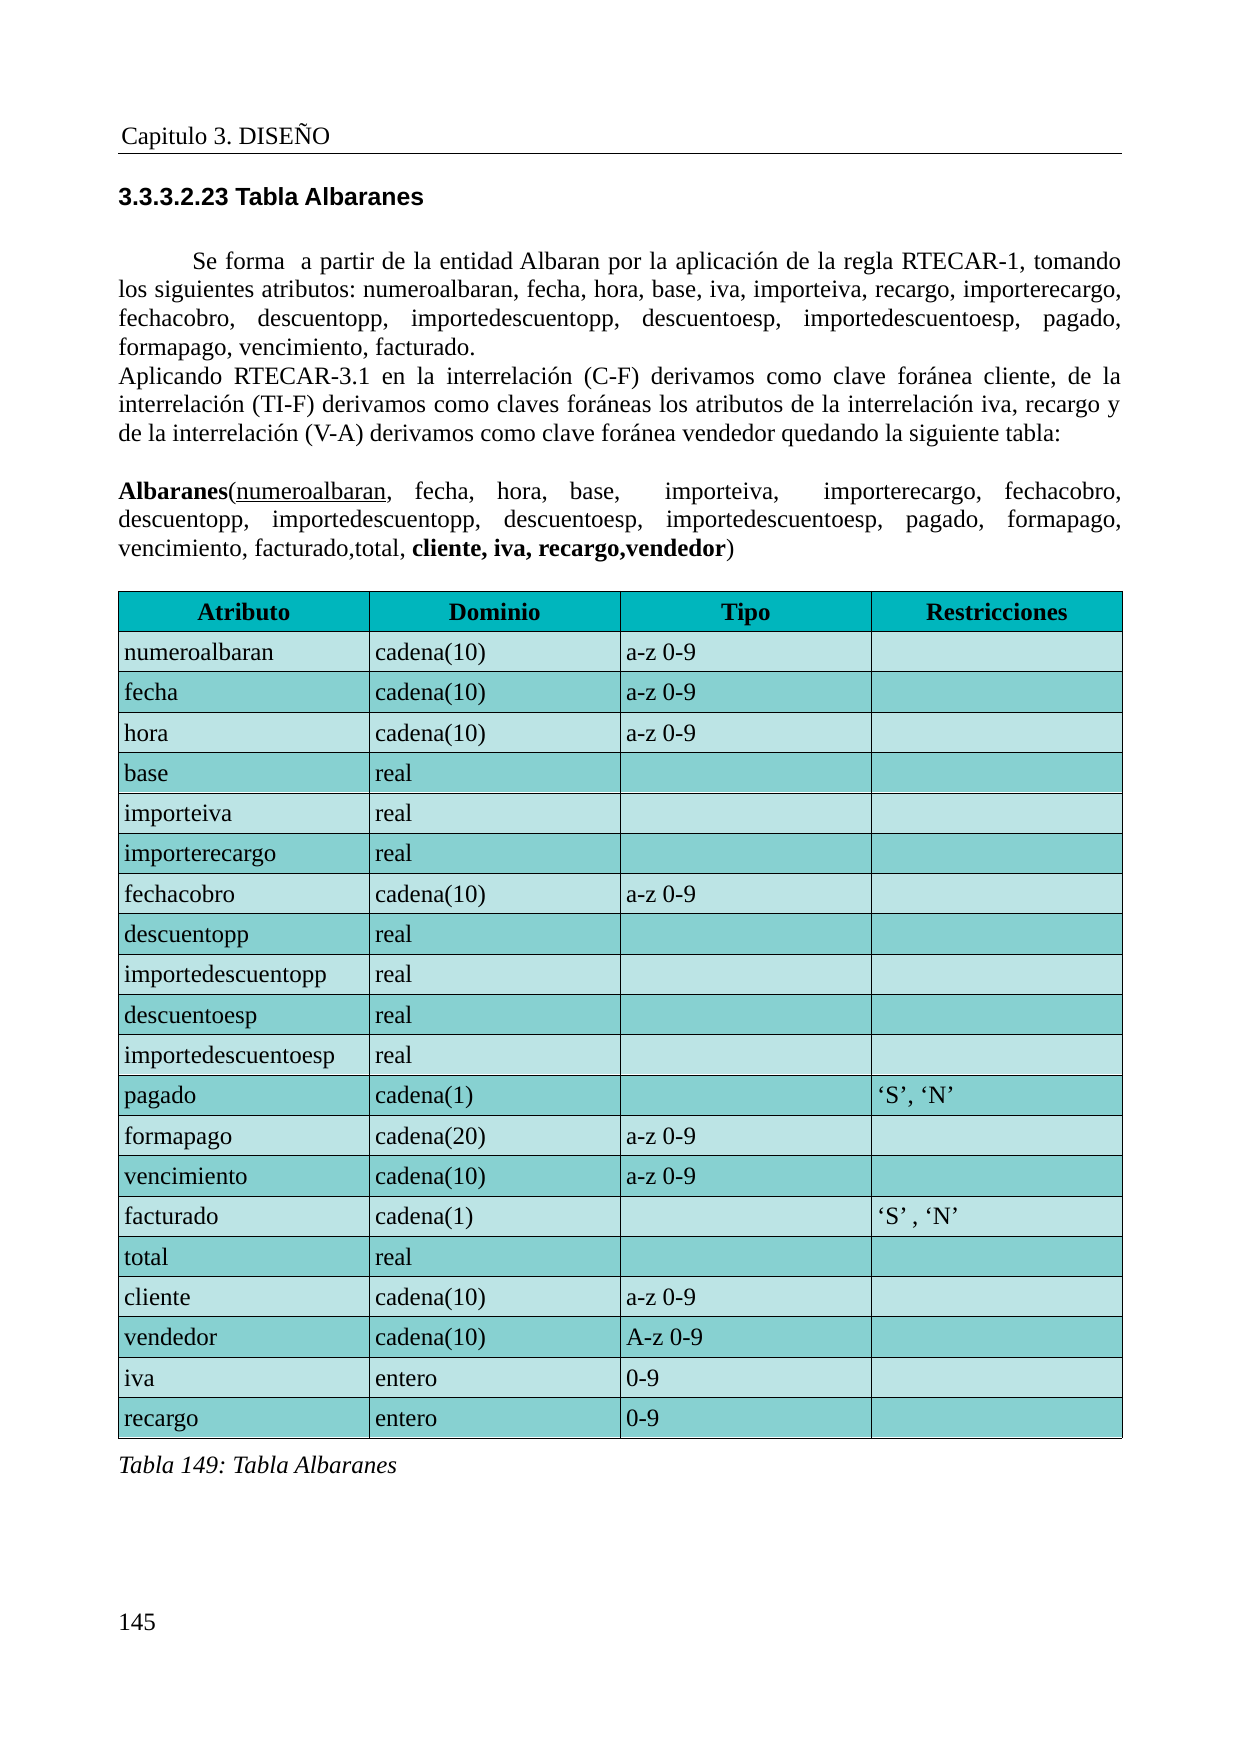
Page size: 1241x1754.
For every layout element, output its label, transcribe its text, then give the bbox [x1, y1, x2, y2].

table_cell a-z 0-9 [621, 1277, 871, 1316]
table_cell real [370, 1237, 620, 1276]
text Se forma a partir de la entidad Albaran por la aplicación de la regla RTECAR-1, tomando los siguientes atributos: numeroalbaran, fecha, hora, base, iva, importeiva, recargo, importerecargo, fechacobro, descuentopp, importedescuentopp, descuentoesp, importedescuentoesp, pagado, formapago, vencimiento, facturado. [118, 246, 1122, 361]
table_cell real [370, 914, 620, 954]
table_cell [621, 955, 871, 994]
table_header Tipo [621, 592, 871, 631]
table_cell importeiva [119, 794, 369, 833]
table_cell real [370, 995, 620, 1034]
table_cell fecha [119, 672, 369, 712]
table_cell descuentoesp [119, 995, 369, 1034]
table_cell pagado [119, 1076, 369, 1115]
table_cell descuentopp [119, 914, 369, 954]
table_header Dominio [370, 592, 620, 631]
table_cell facturado [119, 1197, 369, 1236]
table_cell total [119, 1237, 369, 1276]
table_cell [872, 1317, 1122, 1357]
table_cell ‘S’ , ‘N’ [872, 1197, 1122, 1236]
table_cell real [370, 1035, 620, 1074]
table_cell vencimiento [119, 1156, 369, 1196]
table_cell [872, 1277, 1122, 1316]
table_cell cadena(10) [370, 1277, 620, 1316]
table_cell real [370, 834, 620, 873]
table_cell [621, 794, 871, 833]
table_cell cadena(10) [370, 874, 620, 913]
table_cell ‘S’, ‘N’ [872, 1076, 1122, 1115]
table_cell real [370, 794, 620, 833]
table_cell a-z 0-9 [621, 632, 871, 671]
table_cell cliente [119, 1277, 369, 1316]
table_cell [872, 753, 1122, 792]
table_cell real [370, 955, 620, 994]
table_cell importerecargo [119, 834, 369, 873]
table_cell 0-9 [621, 1398, 871, 1437]
table_cell [872, 672, 1122, 712]
table_cell a-z 0-9 [621, 874, 871, 913]
table_cell hora [119, 713, 369, 752]
table_cell iva [119, 1358, 369, 1397]
table_cell [621, 834, 871, 873]
table_cell [621, 1035, 871, 1074]
table_cell A-z 0-9 [621, 1317, 871, 1357]
text Aplicando RTECAR-3.1 en la interrelación (C-F) derivamos como clave foránea cliente, de la interrelación (TI-F) derivamos como claves foráneas los atributos de la interrelación iva, recargo y de la interrelación (V-A) derivamos como clave foránea vendedor quedando la siguiente tabla: [118, 361, 1122, 447]
table_cell [621, 995, 871, 1034]
table_cell formapago [119, 1116, 369, 1155]
table_cell real [370, 753, 620, 792]
subtitle 3.3.3.2.23 Tabla Albaranes [118, 182, 1122, 211]
table_cell [872, 1237, 1122, 1276]
table_cell [872, 1156, 1122, 1196]
table_cell 0-9 [621, 1358, 871, 1397]
table_cell [872, 995, 1122, 1034]
table_cell entero [370, 1398, 620, 1437]
table_cell cadena(20) [370, 1116, 620, 1155]
table_cell cadena(1) [370, 1076, 620, 1115]
table_cell cadena(10) [370, 672, 620, 712]
table_cell recargo [119, 1398, 369, 1437]
table_cell cadena(1) [370, 1197, 620, 1236]
table_cell base [119, 753, 369, 792]
table_cell a-z 0-9 [621, 1116, 871, 1155]
table_cell [621, 1076, 871, 1115]
table_cell [872, 1398, 1122, 1437]
table_cell cadena(10) [370, 632, 620, 671]
table_cell [872, 632, 1122, 671]
table_cell [621, 914, 871, 954]
table_cell [872, 955, 1122, 994]
table_cell cadena(10) [370, 1156, 620, 1196]
table_cell fechacobro [119, 874, 369, 913]
table_cell [872, 794, 1122, 833]
table_cell cadena(10) [370, 713, 620, 752]
table_cell [872, 1358, 1122, 1397]
table_cell [621, 753, 871, 792]
table_header Atributo [119, 592, 369, 631]
table_cell vendedor [119, 1317, 369, 1357]
text Albaranes(numeroalbaran, fecha, hora, base, importeiva, importerecargo, fechacobro, descuentopp, importedescuentopp, descuentoesp, importedescuentoesp, pagado, formapago, vencimiento, facturado,total, cliente, iva, recargo,vendedor) [118, 476, 1122, 562]
table_cell [872, 1035, 1122, 1074]
table_cell [872, 834, 1122, 873]
table_cell importedescuentoesp [119, 1035, 369, 1074]
table_cell cadena(10) [370, 1317, 620, 1357]
table_cell a-z 0-9 [621, 713, 871, 752]
table_cell a-z 0-9 [621, 672, 871, 712]
table_cell a-z 0-9 [621, 1156, 871, 1196]
table_cell [872, 914, 1122, 954]
table_cell [621, 1237, 871, 1276]
table_cell entero [370, 1358, 620, 1397]
table_header Restricciones [872, 592, 1122, 631]
table_cell importedescuentopp [119, 955, 369, 994]
text Tabla 149: Tabla Albaranes [118, 1450, 1122, 1479]
table_cell numeroalbaran [119, 632, 369, 671]
table_cell [621, 1197, 871, 1236]
table_cell [872, 713, 1122, 752]
table_cell [872, 1116, 1122, 1155]
table_cell [872, 874, 1122, 913]
